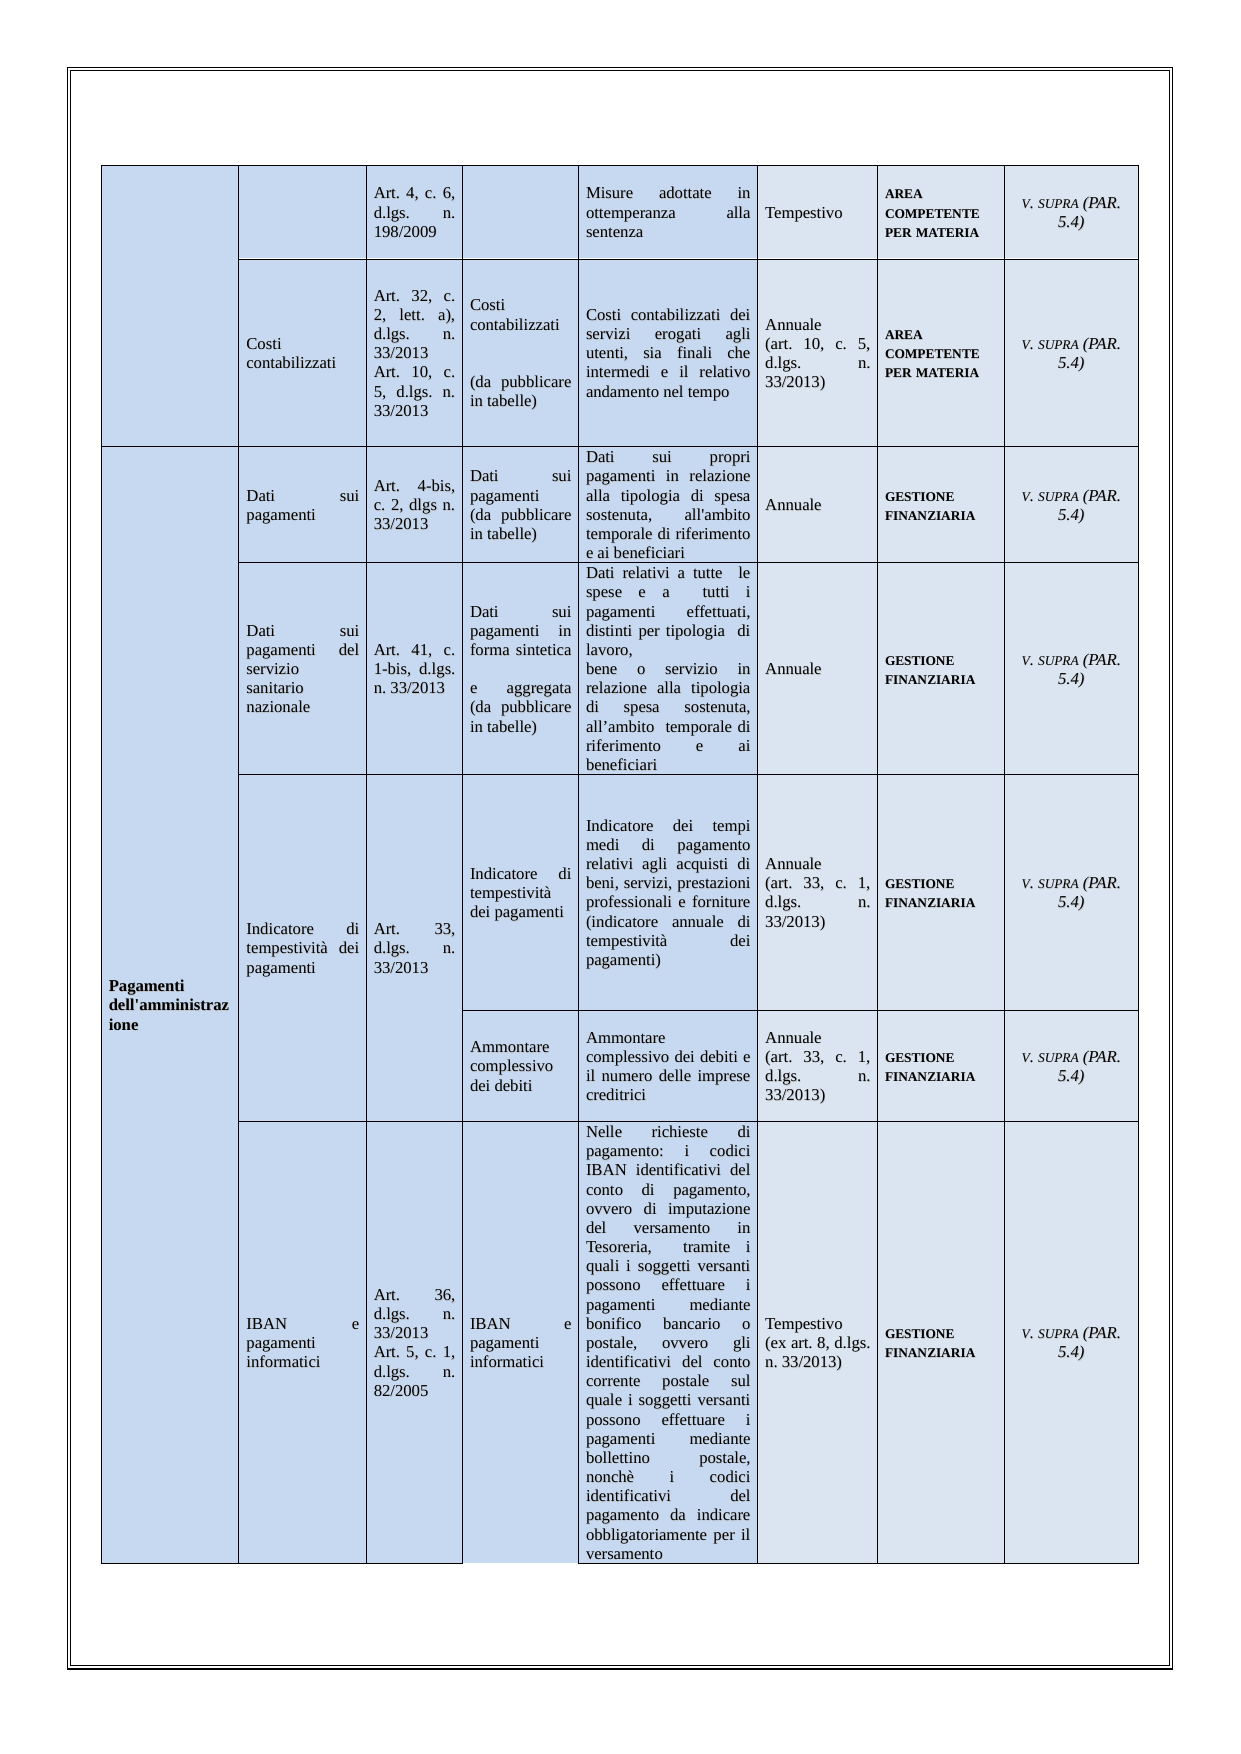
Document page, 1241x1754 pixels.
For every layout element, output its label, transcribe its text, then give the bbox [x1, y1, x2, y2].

table_cell [102, 166, 238, 446]
table_cell gestione finanziaria [878, 563, 1004, 774]
table_cell v. supra (PAR. 5.4) [1005, 1011, 1138, 1121]
table_cell Art. 32, c. 2, lett. a), d.lgs. n. 33/2013 Art. 10, c. 5, d.lgs. n. 33/2013 [367, 260, 462, 446]
table_cell Costi contabilizzati (da pubblicare in tabelle) [463, 260, 578, 446]
table_cell Nelle richieste di pagamento: i codici IBAN identificativi del conto di pagamento, ovvero di imputazione del versamento in Tesoreria, tramite i quali i soggetti versanti possono effettuare i pagamenti mediante bonifico bancario o postale, ovvero gli identificativi del conto corrente postale sul quale i soggetti versanti possono effettuare i pagamenti mediante bollettino postale, nonchè i codici identificativi del pagamento da indicare obbligatoriamente per il versamento [579, 1122, 757, 1563]
table_cell Costi contabilizzati dei servizi erogati agli utenti, sia finali che intermedi e il relativo andamento nel tempo [579, 260, 757, 446]
table_cell Dati sui propri pagamenti in relazione alla tipologia di spesa sostenuta, all'ambito temporale di riferimento e ai beneficiari [579, 447, 757, 562]
table_cell v. supra (PAR. 5.4) [1005, 1122, 1138, 1563]
table_cell [239, 166, 366, 258]
table_cell IBAN e pagamenti informatici [463, 1122, 578, 1563]
table_cell v. supra (PAR. 5.4) [1005, 563, 1138, 774]
table_cell Misure adottate in ottemperanza alla sentenza [579, 166, 757, 258]
table_cell gestione finanziaria [878, 1122, 1004, 1563]
table_cell area competente per materia [878, 166, 1004, 258]
table_cell Dati relativi a tutte le spese e a tutti i pagamenti effettuati, distinti per tipologia di lavoro, bene o servizio in relazione alla tipologia di spesa sostenuta, all’ambito temporale di riferimento e ai beneficiari [579, 563, 757, 774]
table_cell Dati sui pagamenti del servizio sanitario nazionale [239, 563, 366, 774]
table_cell Annuale [758, 447, 877, 562]
table_cell Dati sui pagamenti in forma sintetica e aggregata (da pubblicare in tabelle) [463, 563, 578, 774]
table_cell Pagamenti dell'amministrazione [102, 447, 238, 1563]
table_cell Dati sui pagamenti (da pubblicare in tabelle) [463, 447, 578, 562]
table_cell Annuale [758, 563, 877, 774]
table_cell IBAN e pagamenti informatici [239, 1122, 366, 1563]
table_cell Dati sui pagamenti [239, 447, 366, 562]
table_cell [463, 166, 578, 258]
table_cell Annuale (art. 33, c. 1, d.lgs. n. 33/2013) [758, 1011, 877, 1121]
table_cell Tempestivo (ex art. 8, d.lgs. n. 33/2013) [758, 1122, 877, 1563]
table_cell Ammontare complessivo dei debiti [463, 1011, 578, 1121]
table_cell Art. 4-bis, c. 2, dlgs n. 33/2013 [367, 447, 462, 562]
table_cell gestione finanziaria [878, 1011, 1004, 1121]
table_cell Tempestivo [758, 166, 877, 258]
table_cell Art. 36, d.lgs. n. 33/2013 Art. 5, c. 1, d.lgs. n. 82/2005 [367, 1122, 462, 1563]
table_cell v. supra (PAR. 5.4) [1005, 775, 1138, 1010]
table_cell v. supra (PAR. 5.4) [1005, 447, 1138, 562]
table_cell gestione finanziaria [878, 775, 1004, 1010]
table_cell v. supra (PAR. 5.4) [1005, 166, 1138, 258]
table_cell gestione finanziaria [878, 447, 1004, 562]
table_cell Indicatore dei tempi medi di pagamento relativi agli acquisti di beni, servizi, prestazioni professionali e forniture (indicatore annuale di tempestività dei pagamenti) [579, 775, 757, 1010]
table_cell Indicatore di tempestività dei pagamenti [239, 775, 366, 1121]
table_cell Art. 33, d.lgs. n. 33/2013 [367, 775, 462, 1121]
table_cell Costi contabilizzati [239, 260, 366, 446]
table_cell Art. 4, c. 6, d.lgs. n. 198/2009 [367, 166, 462, 258]
table_cell Indicatore di tempestività dei pagamenti [463, 775, 578, 1010]
table_cell area competente per materia [878, 260, 1004, 446]
table_cell Ammontare complessivo dei debiti e il numero delle imprese creditrici [579, 1011, 757, 1121]
table_cell Annuale (art. 10, c. 5, d.lgs. n. 33/2013) [758, 260, 877, 446]
table_cell Annuale (art. 33, c. 1, d.lgs. n. 33/2013) [758, 775, 877, 1010]
table_cell v. supra (PAR. 5.4) [1005, 260, 1138, 446]
table_cell Art. 41, c. 1-bis, d.lgs. n. 33/2013 [367, 563, 462, 774]
